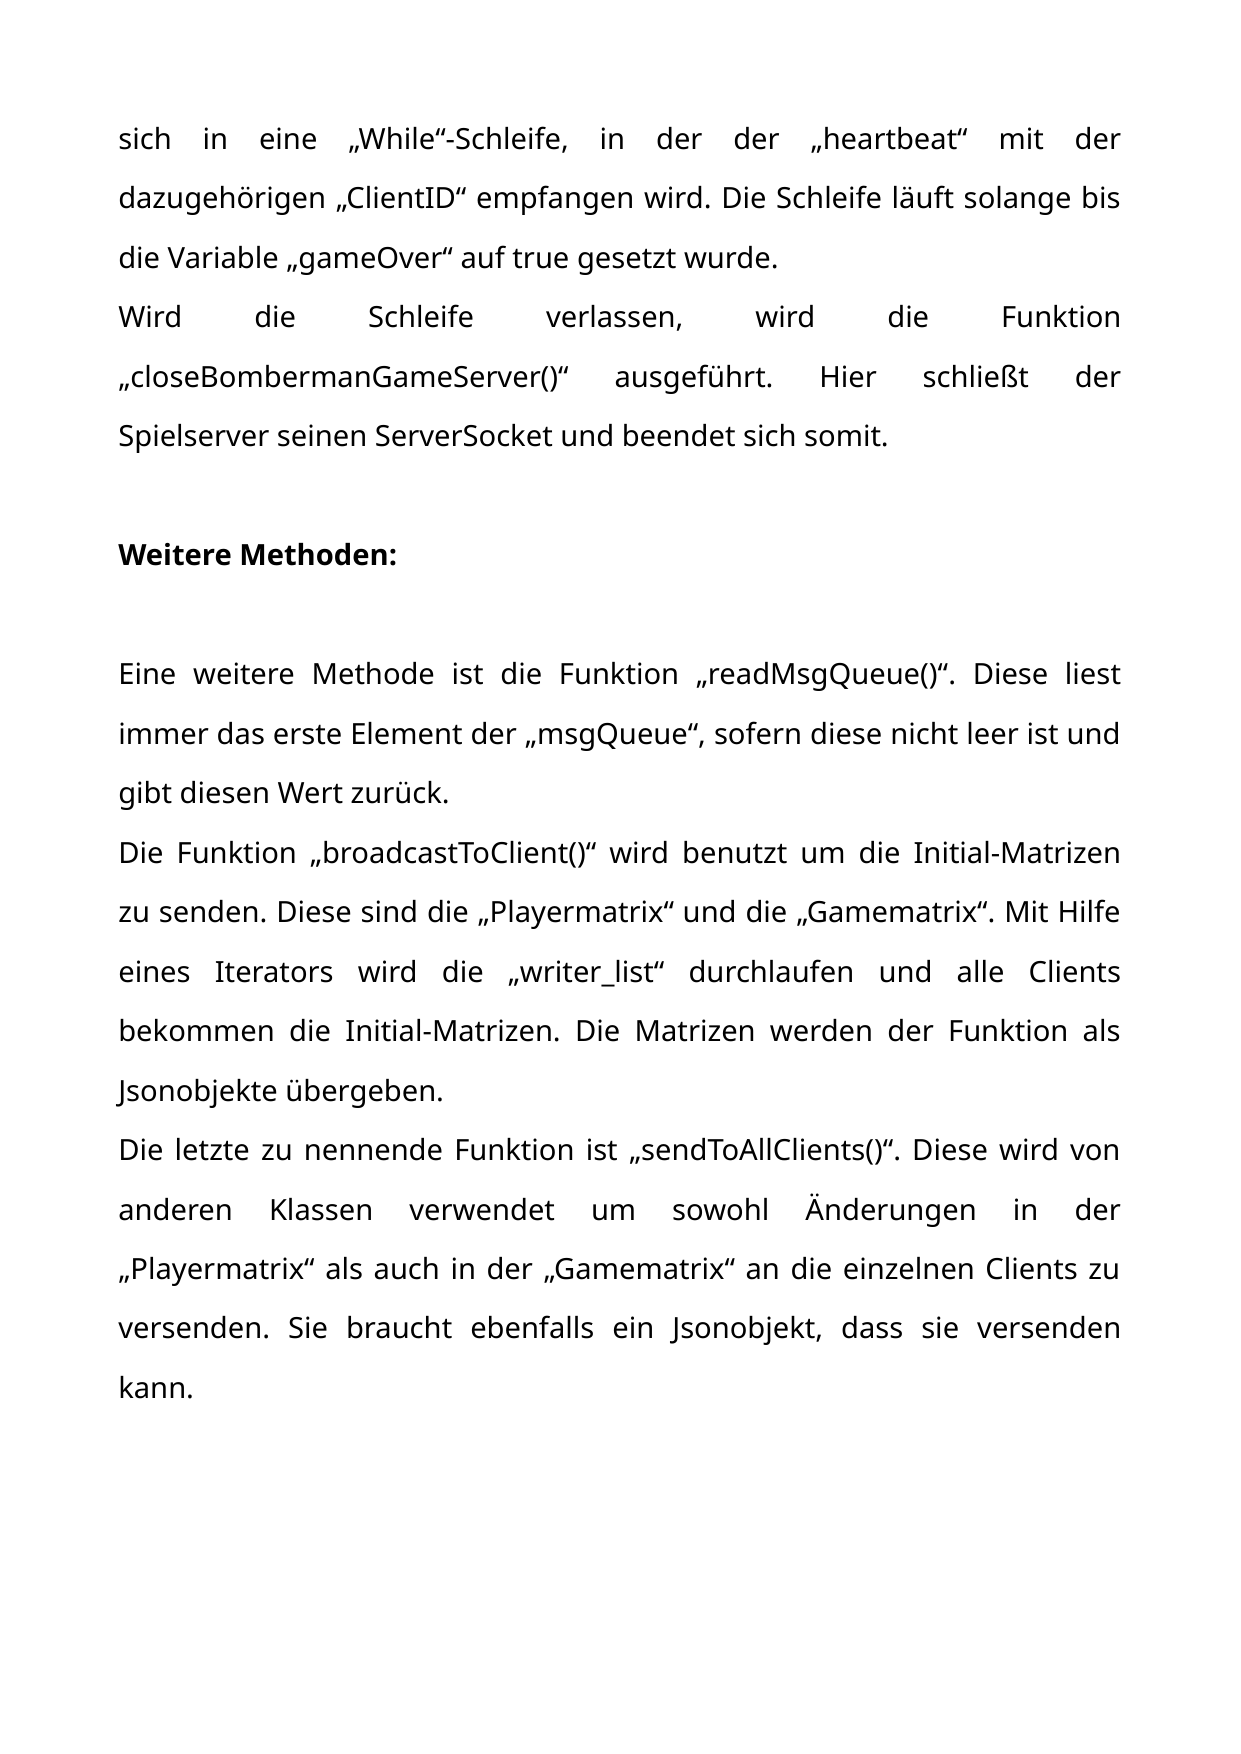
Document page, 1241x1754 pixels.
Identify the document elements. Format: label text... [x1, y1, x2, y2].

text Die letzte zu nennende Funktion ist „sendToAllClients()“. Diese wird von anderen Klassen verwendet um sowohl Änderungen in der „Playermatrix“ als auch in der „Gamematrix“ an die einzelnen Clients zu versenden. Sie braucht ebenfalls ein Jsonobjekt, dass sie versenden kann. [118, 1129, 1122, 1407]
text Eine weitere Methode ist die Funktion „readMsgQueue()“. Diese liest immer das erste Element der „msgQueue“, sofern diese nicht leer ist und gibt diesen Wert zurück. [118, 653, 1122, 812]
text Weitere Methoden: [118, 534, 1122, 574]
text sich in eine „While“-Schleife, in der der „heartbeat“ mit der dazugehörigen „ClientID“ empfangen wird. Die Schleife läuft solange bis die Variable „gameOver“ auf true gesetzt wurde. [118, 118, 1122, 277]
text Wird die Schleife verlassen, wird die Funktion „closeBombermanGameServer()“ ausgeführt. Hier schließt der Spielserver seinen ServerSocket und beendet sich somit. [118, 297, 1122, 455]
text Die Funktion „broadcastToClient()“ wird benutzt um die Initial-Matrizen zu senden. Diese sind die „Playermatrix“ und die „Gamematrix“. Mit Hilfe eines Iterators wird die „writer_list“ durchlaufen und alle Clients bekommen die Initial-Matrizen. Die Matrizen werden der Funktion als Jsonobjekte übergeben. [118, 832, 1122, 1109]
